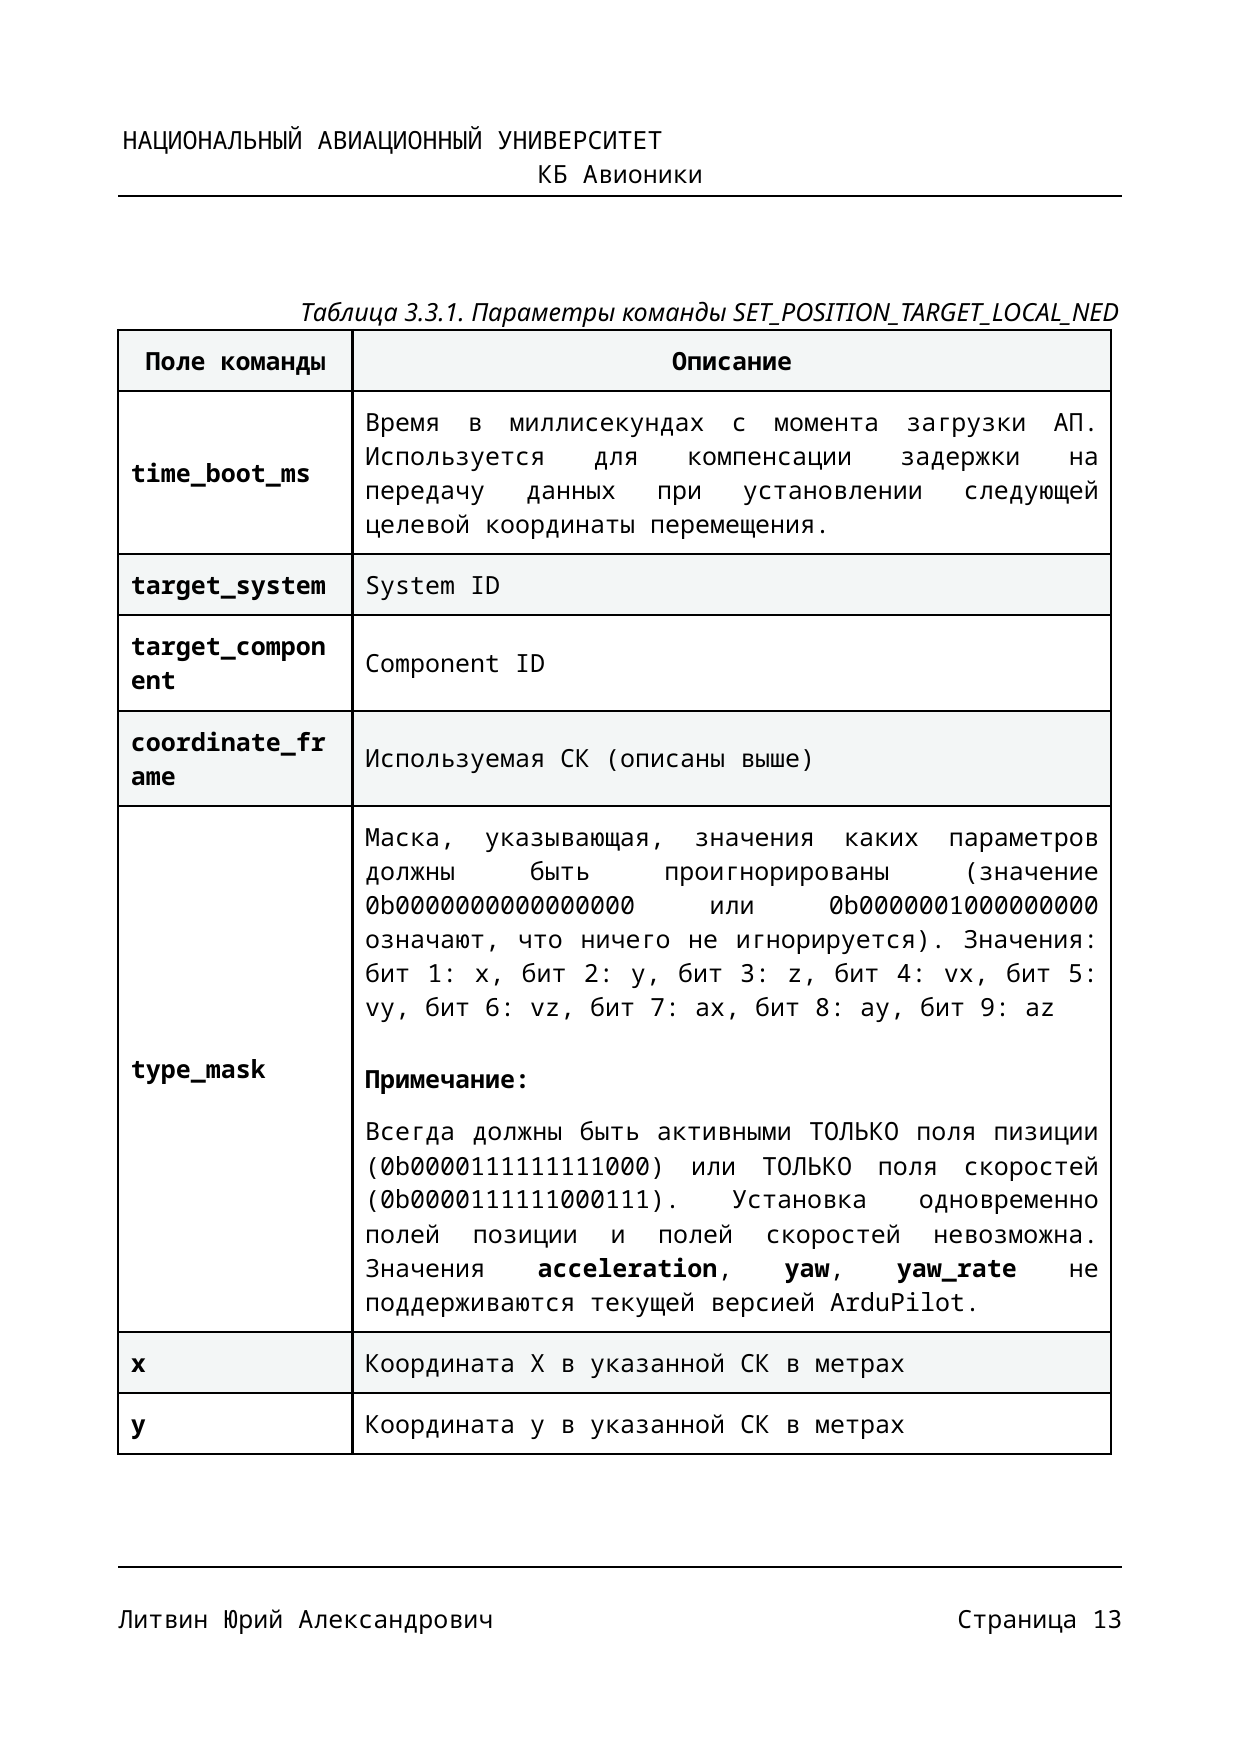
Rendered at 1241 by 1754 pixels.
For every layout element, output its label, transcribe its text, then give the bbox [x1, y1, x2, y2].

table_cell type_mask [119, 807, 351, 1331]
table_cell System ID [354, 555, 1110, 614]
table_cell Координата X в указанной СК в метрах [354, 1333, 1110, 1392]
table_cell target_system [119, 555, 351, 614]
table_cell coordinate_frame [119, 712, 351, 805]
table_cell time_boot_ms [119, 392, 351, 553]
table_cell y [119, 1394, 351, 1453]
table_cell Используемая СК (описаны выше) [354, 712, 1110, 805]
table_header Поле команды [119, 331, 351, 390]
table_cell Маска, указывающая, значения каких параметров должны быть проигнорированы (значение 0b0000000000000000 или 0b0000001000000000 означают, что ничего не игнорируется). Значения: бит 1: x, бит 2: y, бит 3: z, бит 4: vx, бит 5: vy, бит 6: vz, бит 7: ax, бит 8: ay, бит 9: az Примечание: Всегда должны быть активными ТОЛЬКО поля пизиции (0b0000111111111000) или ТОЛЬКО поля скоростей (0b0000111111000111). Установка одновременно полей позиции и полей скоростей невозможна. Значения acceleration, yaw, yaw_rate не поддерживаются текущей версией ArduPilot. [354, 807, 1110, 1331]
table_cell Координата y в указанной СК в метрах [354, 1394, 1110, 1453]
table_cell target_component [119, 616, 351, 709]
text Таблица 3.3.1. Параметры команды SET_POSITION_TARGET_LOCAL_NED [118, 295, 1122, 329]
table_header Описание [354, 331, 1110, 390]
table_cell Время в миллисекундах с момента загрузки АП. Используется для компенсации задержки на передачу данных при установлении следующей целевой координаты перемещения. [354, 392, 1110, 553]
table_cell Component ID [354, 616, 1110, 709]
table_cell x [119, 1333, 351, 1392]
